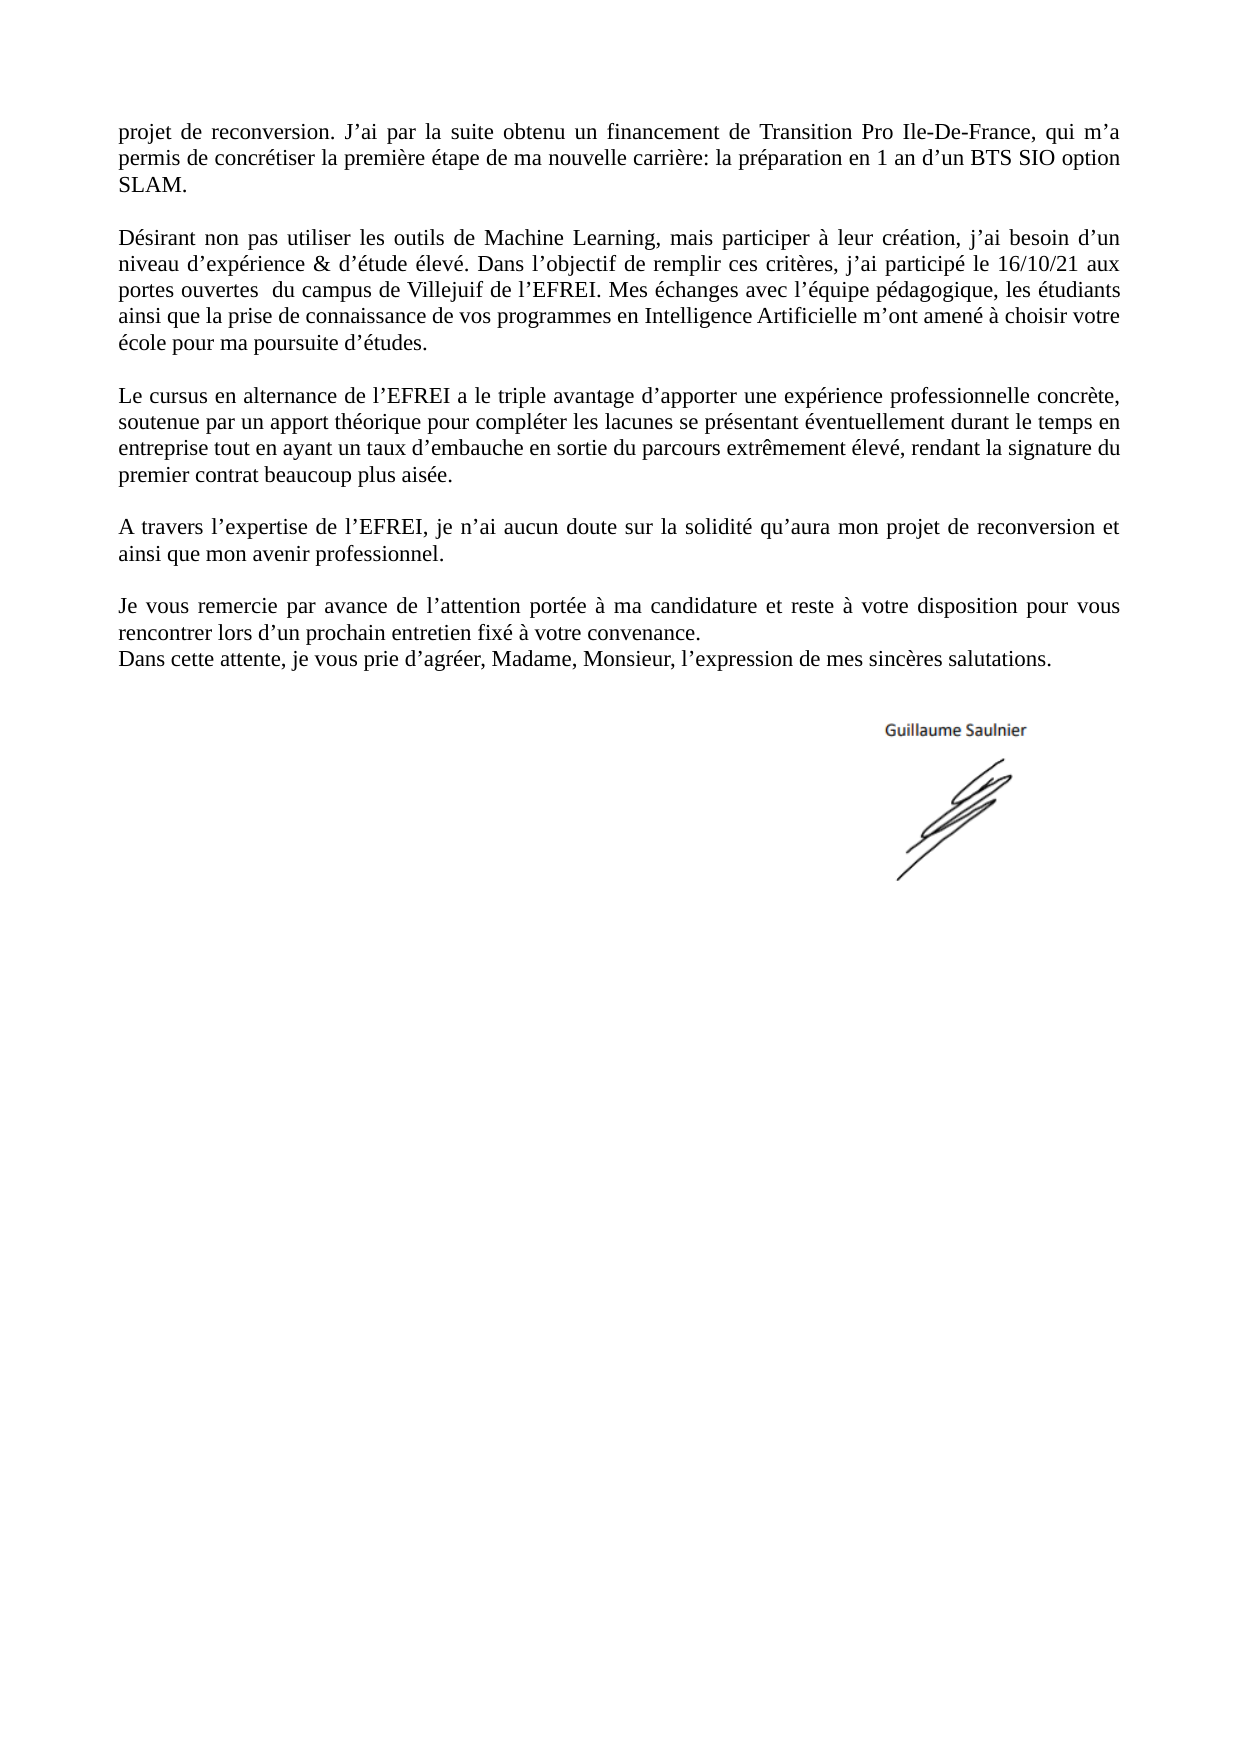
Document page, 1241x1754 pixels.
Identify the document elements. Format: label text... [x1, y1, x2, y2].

picture [842, 702, 1063, 896]
text Dans cette attente, je vous prie d’agréer, Madame, Monsieur, l’expression de mes sincères salutations. [118, 645, 1122, 672]
text A travers l’expertise de l’EFREI, je n’ai aucun doute sur la solidité qu’aura mon projet de reconversion et ainsi que mon avenir professionnel. [118, 513, 1122, 566]
text Je vous remercie par avance de l’attention portée à ma candidature et reste à votre disposition pour vous rencontrer lors d’un prochain entretien fixé à votre convenance. [118, 592, 1122, 645]
text Désirant non pas utiliser les outils de Machine Learning, mais participer à leur création, j’ai besoin d’un niveau d’expérience & d’étude élevé. Dans l’objectif de remplir ces critères, j’ai participé le 16/10/21 aux portes ouvertes du campus de Villejuif de l’EFREI. Mes échanges avec l’équipe pédagogique, les étudiants ainsi que la prise de connaissance de vos programmes en Intelligence Artificielle m’ont amené à choisir votre école pour ma poursuite d’études. [118, 223, 1122, 355]
text projet de reconversion. J’ai par la suite obtenu un financement de Transition Pro Ile-De-France, qui m’a permis de concrétiser la première étape de ma nouvelle carrière: la préparation en 1 an d’un BTS SIO option SLAM. [118, 118, 1122, 197]
text Le cursus en alternance de l’EFREI a le triple avantage d’apporter une expérience professionnelle concrète, soutenue par un apport théorique pour compléter les lacunes se présentant éventuellement durant le temps en entreprise tout en ayant un taux d’embauche en sortie du parcours extrêmement élevé, rendant la signature du premier contrat beaucoup plus aisée. [118, 382, 1122, 487]
